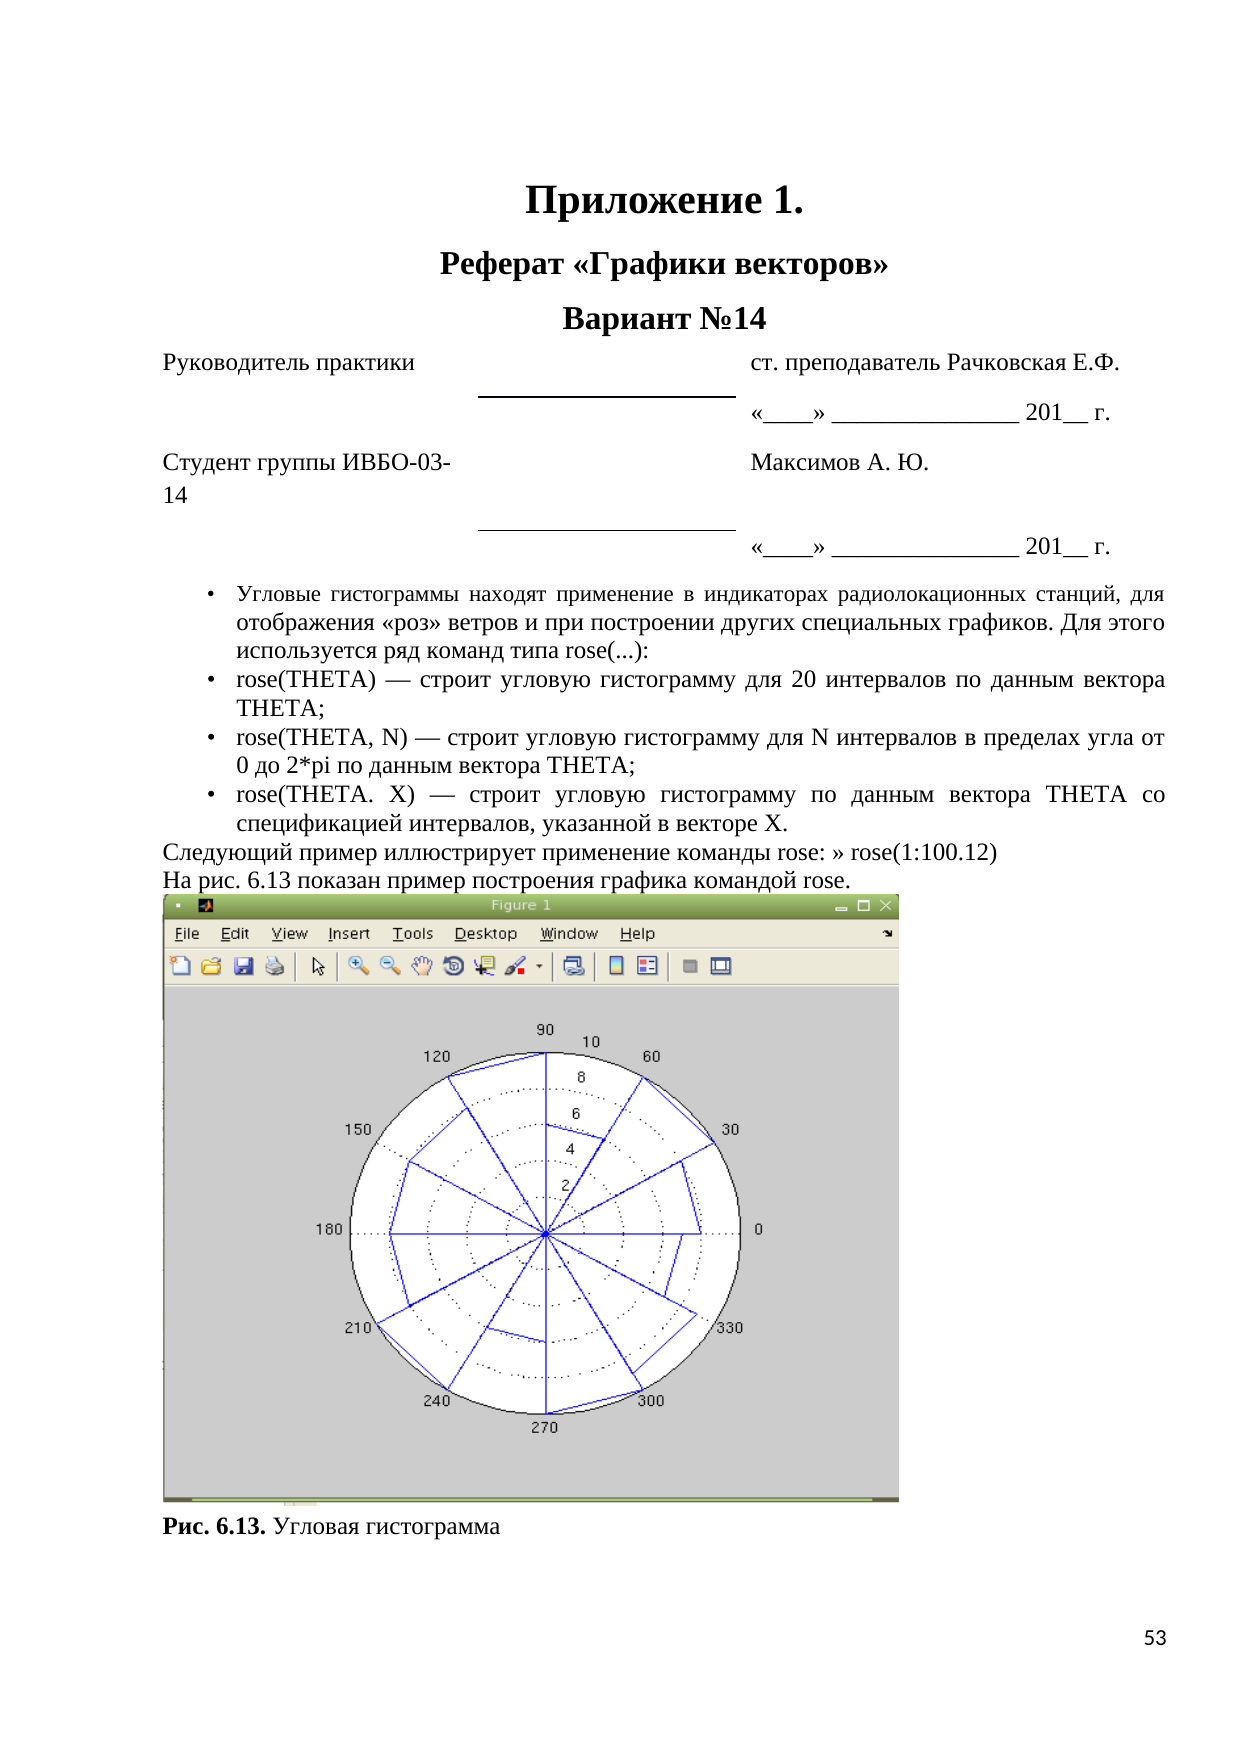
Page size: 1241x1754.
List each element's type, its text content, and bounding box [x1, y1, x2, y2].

list rose(ТНЕТА, N) — строит угловую гистограмму для N интервалов в пределах угла от 0 до 2*рi по данным вектора ТНЕТА; [207, 722, 1166, 779]
list Угловые гистограммы находят применение в индикаторах радиолокационных станций, для отображения «роз» ветров и при построении других специальных графиков. Для этого используется ряд команд типа rose(...): [207, 580, 1166, 664]
text На рис. 6.13 показан пример построения графика командой rose. [162, 865, 1166, 894]
table_cell [478, 531, 736, 580]
text Следующий пример иллюстрирует применение команды rose: » rose(1:100.12) [162, 837, 1166, 865]
table_header Руководитель практики [151, 347, 478, 396]
table_cell «____» _______________ 201__ г. [736, 530, 1148, 580]
table_cell [151, 530, 478, 580]
table_cell [478, 447, 736, 530]
table_header ст. преподаватель Рачковская Е.Ф. [736, 347, 1148, 396]
table_cell Студент группы ИВБО-03-14 [151, 447, 478, 530]
text Рис. 6.13. Угловая гистограмма [162, 1511, 1166, 1539]
table_cell [151, 396, 478, 447]
subtitle Реферат «Графики векторов» [162, 244, 1166, 282]
table_cell Максимов А. Ю. [736, 447, 1148, 530]
list rose(THETA) — строит угловую гистограмму для 20 интервалов по данным вектора ТНЕТА; [207, 664, 1166, 722]
table_cell [478, 398, 736, 447]
text Вариант №14 [162, 298, 1166, 336]
table_cell «____» _______________ 201__ г. [736, 396, 1148, 447]
picture [162, 894, 899, 1506]
list rose(ТНЕТА. X) — строит угловую гистограмму по данным вектора ТНЕТА со спецификацией интервалов, указанной в векторе X. [207, 779, 1166, 837]
table_header [478, 347, 736, 396]
subtitle Приложение 1. [162, 175, 1166, 223]
